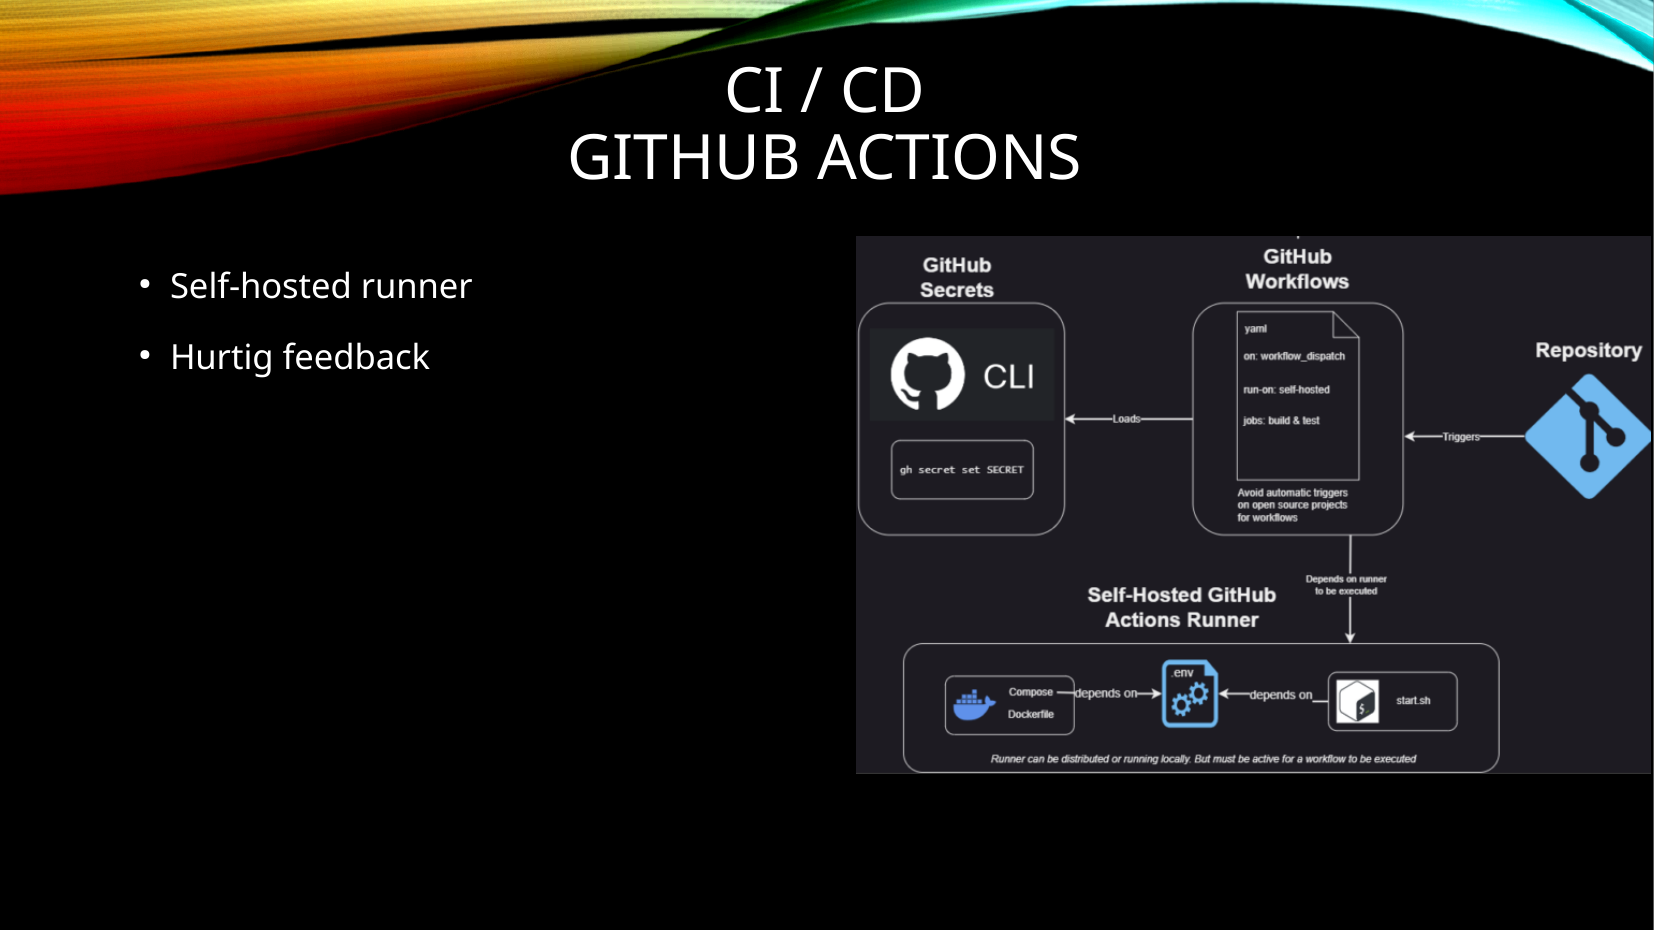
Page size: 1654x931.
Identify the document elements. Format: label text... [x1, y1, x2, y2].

list Self-hosted runner Hurtig feedback [0, 236, 721, 827]
picture [856, 236, 1651, 774]
title CI / CD GitHub Actions [0, 44, 1651, 207]
